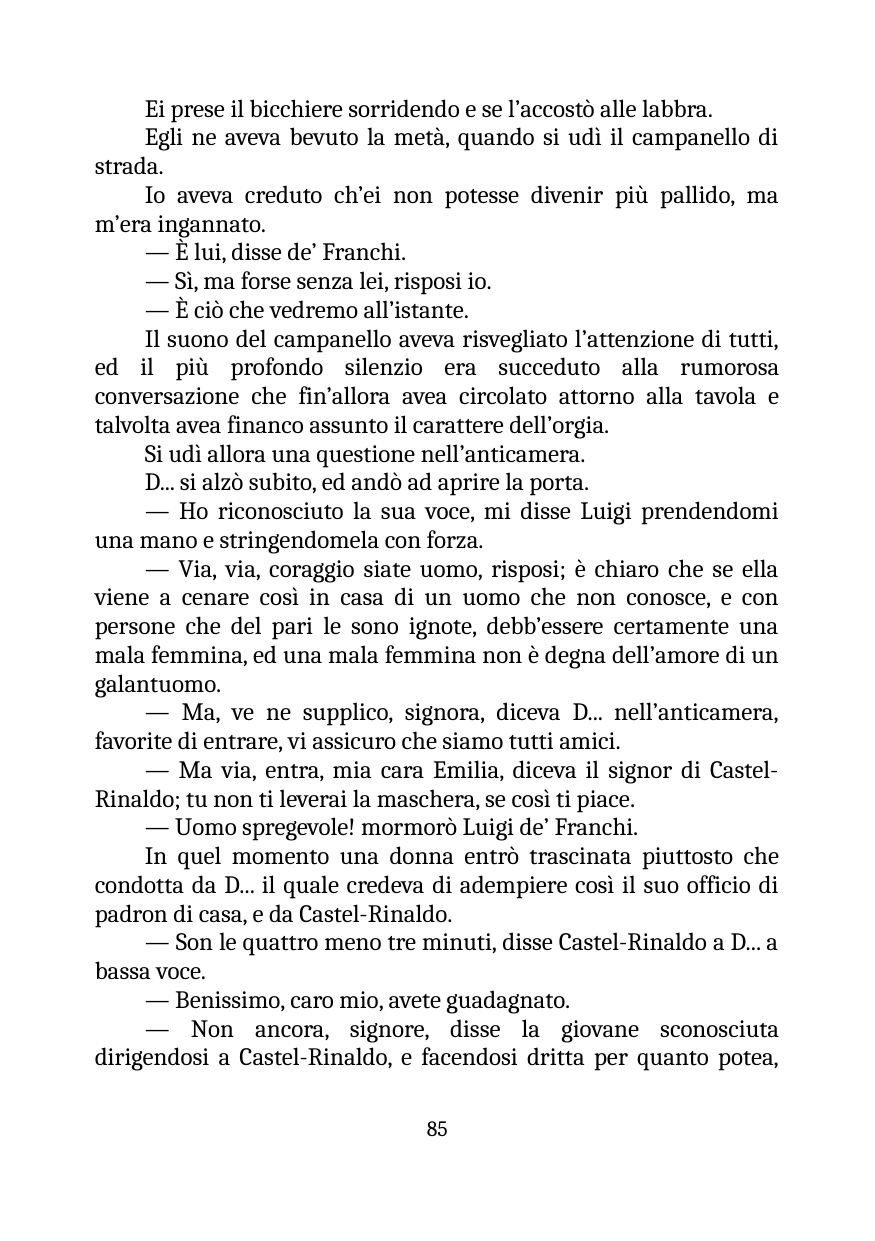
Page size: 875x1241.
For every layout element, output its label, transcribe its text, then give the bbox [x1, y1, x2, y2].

text — Ma via, entra, mia cara Emilia, diceva il signor di Castel-Rinaldo; tu non ti leverai la maschera, se così ti piace. [94, 756, 779, 813]
text — Via, via, coraggio siate uomo, risposi; è chiaro che se ella viene a cenare così in casa di un uomo che non conosce, e con persone che del pari le sono ignote, debb’essere certamente una mala femmina, ed una mala femmina non è degna dell’amore di un galantuomo. [94, 554, 779, 698]
text Il suono del campanello aveva risvegliato l’attenzione di tutti, ed il più profondo silenzio era succeduto alla rumorosa conversazione che fin’allora avea circolato attorno alla tavola e talvolta avea financo assunto il carattere dell’orgia. [94, 324, 779, 439]
text — È ciò che vedremo all’istante. [94, 296, 779, 324]
text In quel momento una donna entrò trascinata piuttosto che condotta da D... il quale credeva di adempiere così il suo officio di padron di casa, e da Castel-Rinaldo. [94, 842, 779, 928]
text — Ho riconosciuto la sua voce, mi disse Luigi prendendomi una mano e stringendomela con forza. [94, 497, 779, 554]
text — Uomo spregevole! mormorò Luigi de’ Franchi. [94, 813, 779, 842]
text D... si alzò subito, ed andò ad aprire la porta. [94, 468, 779, 497]
text — Non ancora, signore, disse la giovane sconosciuta dirigendosi a Castel-Rinaldo, e facendosi dritta per quanto potea, [94, 1014, 779, 1072]
text — Benissimo, caro mio, avete guadagnato. [94, 986, 779, 1014]
text — Son le quattro meno tre minuti, disse Castel-Rinaldo a D... a bassa voce. [94, 928, 779, 986]
text — È lui, disse de’ Franchi. [94, 238, 779, 267]
text Si udì allora una questione nell’anticamera. [94, 439, 779, 468]
text Egli ne aveva bevuto la metà, quando si udì il campanello di strada. [94, 123, 779, 181]
text Ei prese il bicchiere sorridendo e se l’accostò alle labbra. [94, 94, 779, 123]
text — Ma, ve ne supplico, signora, diceva D... nell’anticamera, favorite di entrare, vi assicuro che siamo tutti amici. [94, 698, 779, 756]
text Io aveva creduto ch’ei non potesse divenir più pallido, ma m’era ingannato. [94, 181, 779, 238]
text — Sì, ma forse senza lei, risposi io. [94, 267, 779, 296]
